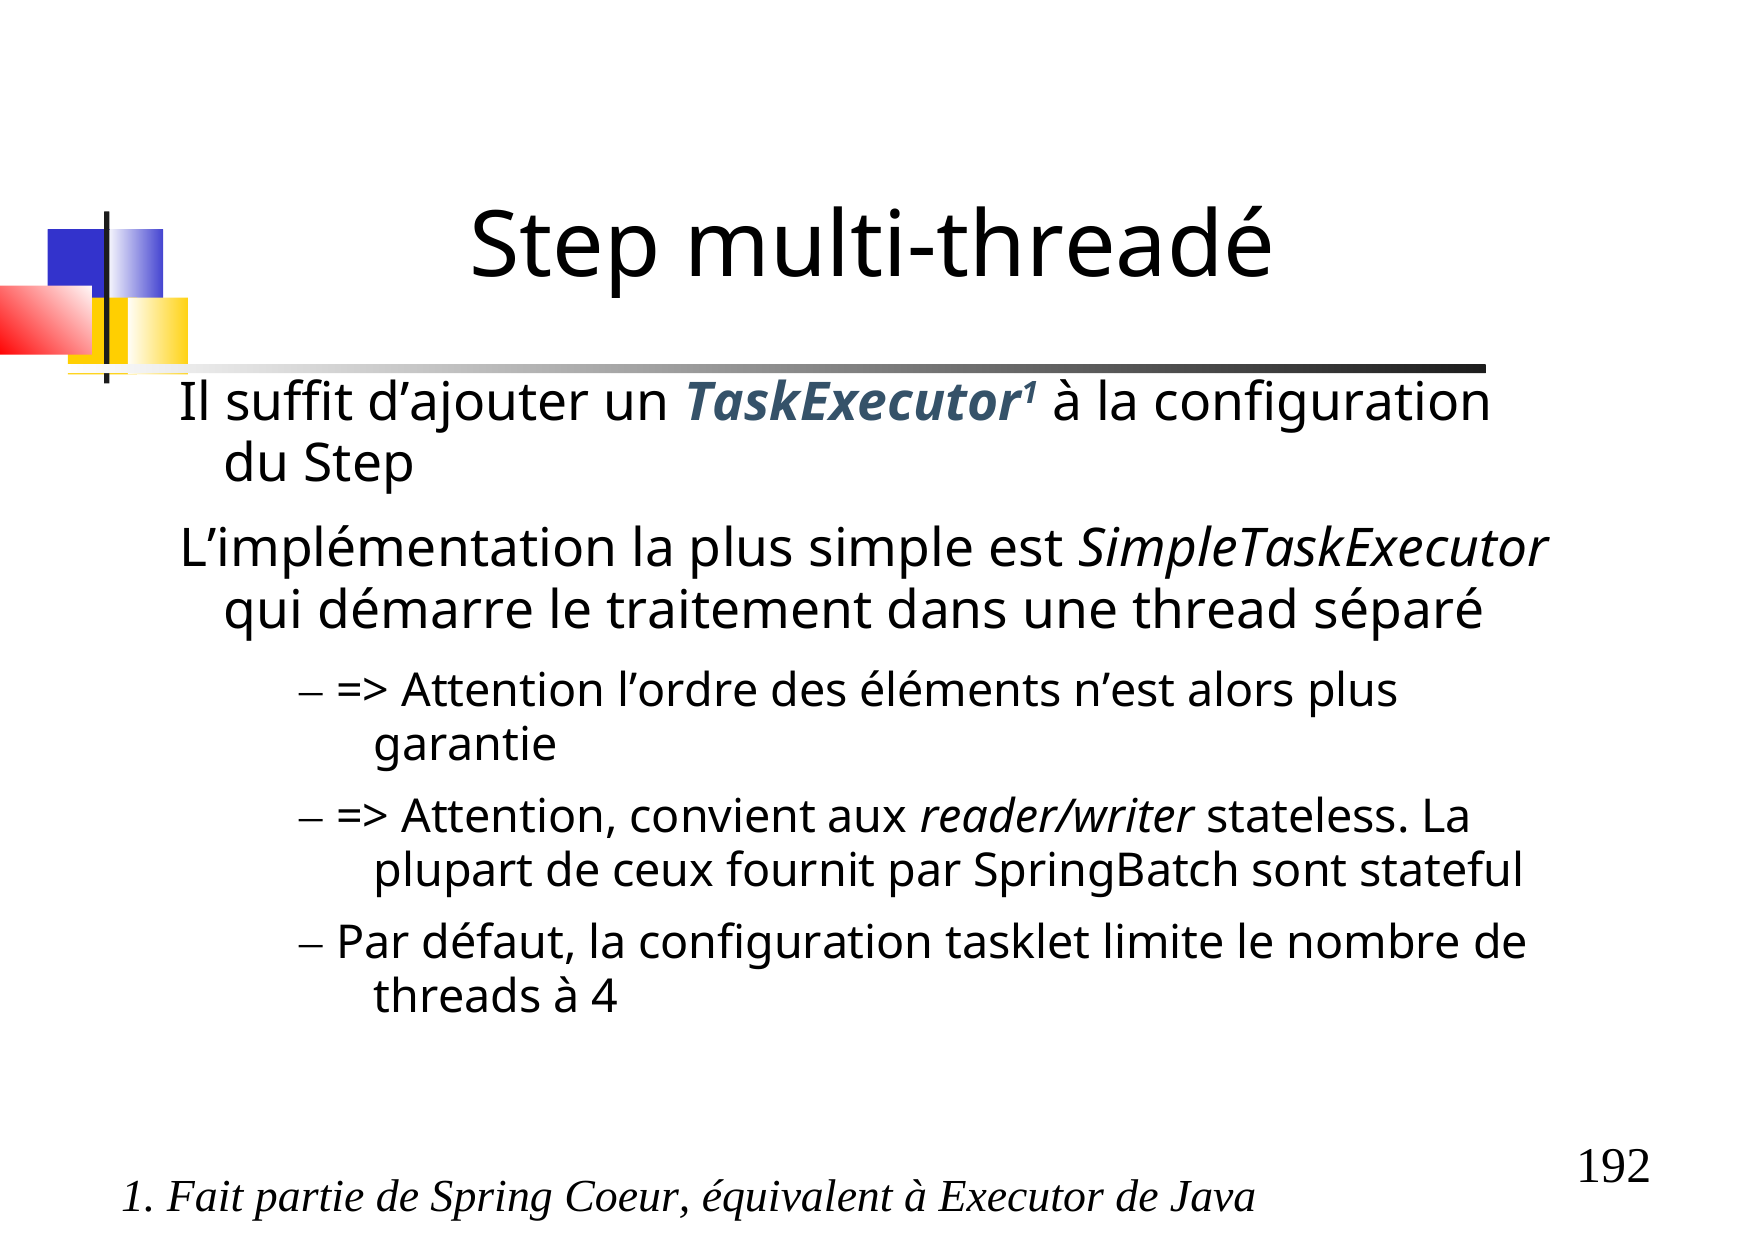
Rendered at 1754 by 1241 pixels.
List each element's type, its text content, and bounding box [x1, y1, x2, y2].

title Step multi-threadé [179, 139, 1567, 351]
list Il suffit d’ajouter un TaskExecutor1 à la configuration du Step L’implémentation la plus simple est SimpleTaskExecutor qui démarre le traitement dans une thread séparé => Attention l’ordre des éléments n’est alors plus garantie => Attention, convient aux reader/writer stateless. La plupart de ceux fournit par SpringBatch sont stateful Par défaut, la configuration tasklet limite le nombre de threads à 4 [179, 371, 1567, 1091]
text_box 1. Fait partie de Spring Coeur, équivalent à Executor de Java [106, 1162, 1273, 1230]
